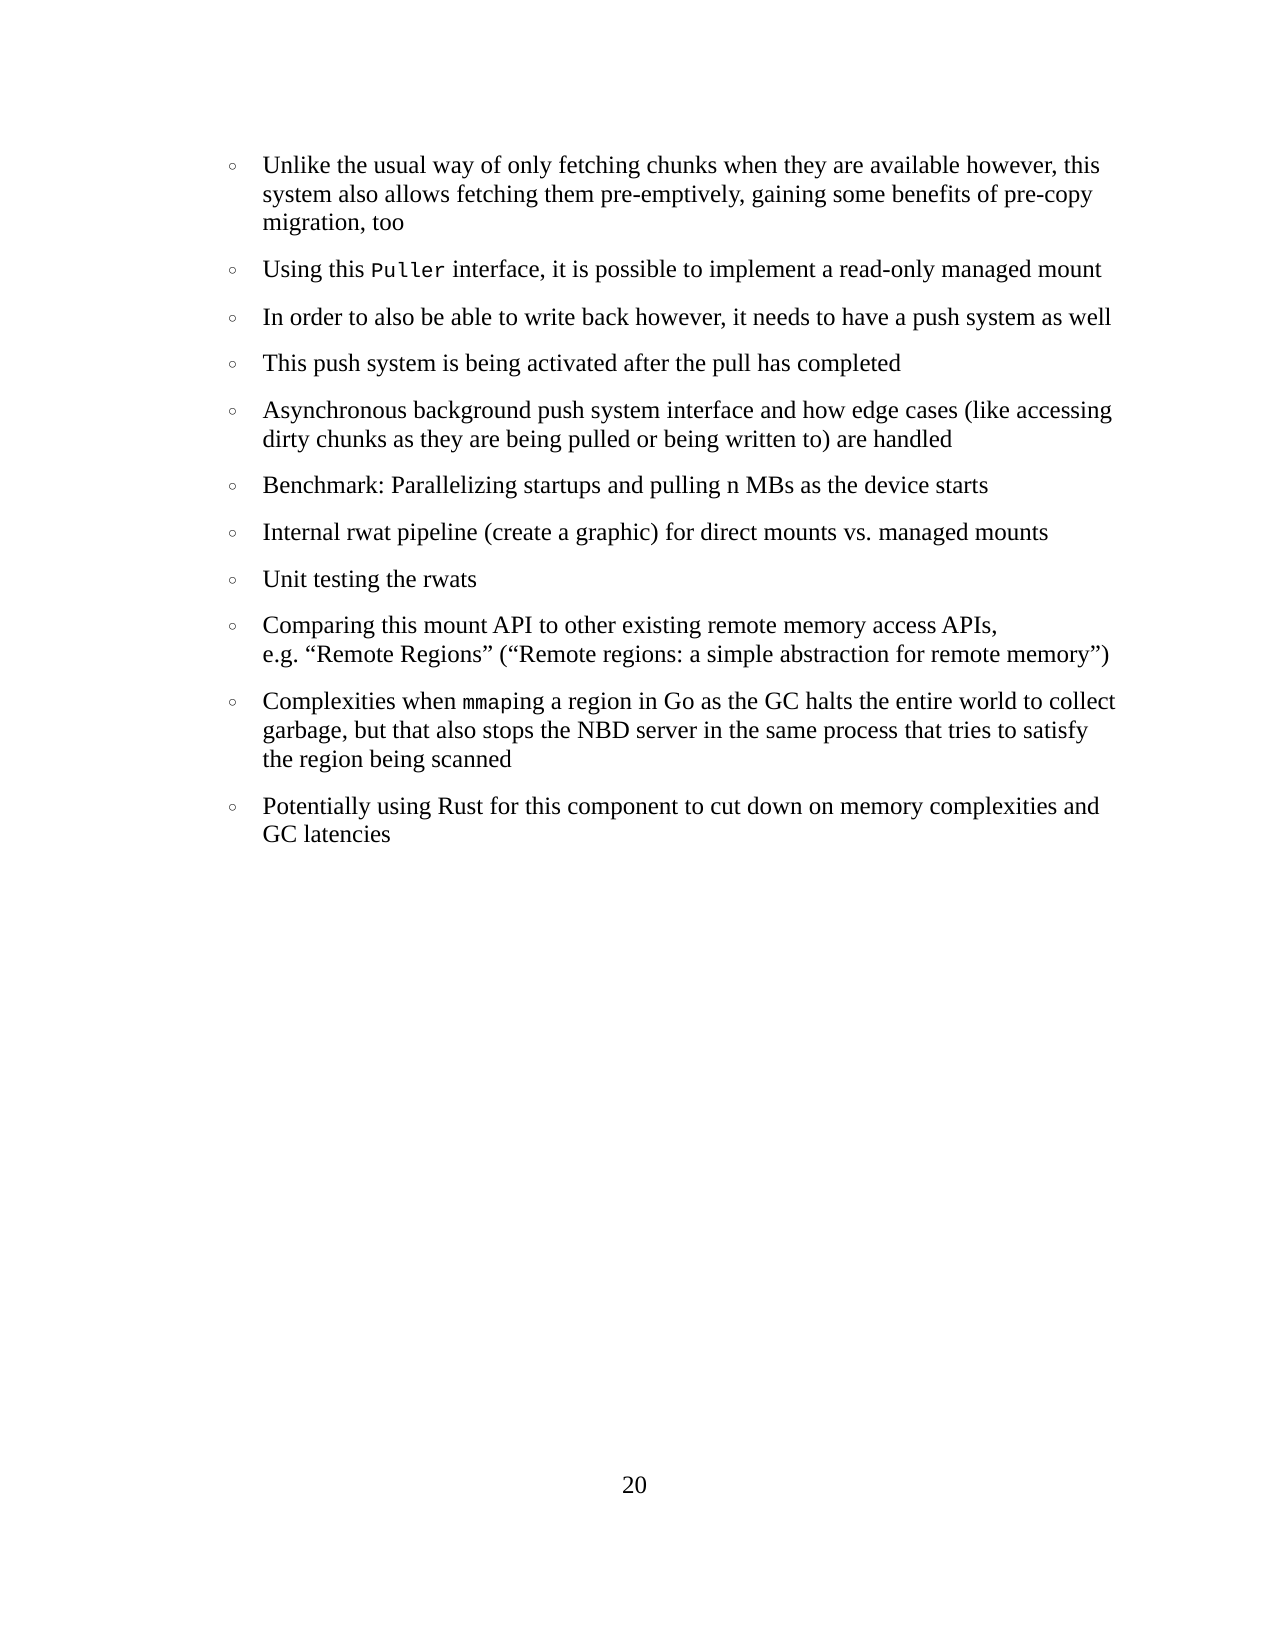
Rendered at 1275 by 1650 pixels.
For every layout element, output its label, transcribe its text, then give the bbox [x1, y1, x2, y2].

list Unlike the usual way of only fetching chunks when they are available however, this system also allows fetching them pre-emptively, gaining some benefits of pre-copy migration, too [225, 150, 1125, 236]
list Unit testing the rwats [225, 564, 1125, 592]
list Asynchronous background push system interface and how edge cases (like accessing dirty chunks as they are being pulled or being written to) are handled [225, 395, 1125, 452]
list Comparing this mount API to other existing remote memory access APIs, e.g. “Remote Regions” (“Remote regions: a simple abstraction for remote memory”) [225, 610, 1125, 668]
list Complexities when mmaping a region in Go as the GC halts the entire world to collect garbage, but that also stops the NBD server in the same process that tries to satisfy the region being scanned [225, 686, 1125, 773]
list In order to also be able to write back however, it needs to have a push system as well [225, 302, 1125, 330]
list This push system is being activated after the pull has completed [225, 348, 1125, 377]
list Potentially using Rust for this component to cut down on memory complexities and GC latencies [225, 791, 1125, 848]
list Internal rwat pipeline (create a graphic) for direct mounts vs. managed mounts [225, 517, 1125, 546]
list Benchmark: Parallelizing startups and pulling n MBs as the device starts [225, 470, 1125, 499]
list Using this Puller interface, it is possible to implement a read-only managed mount [225, 254, 1125, 284]
